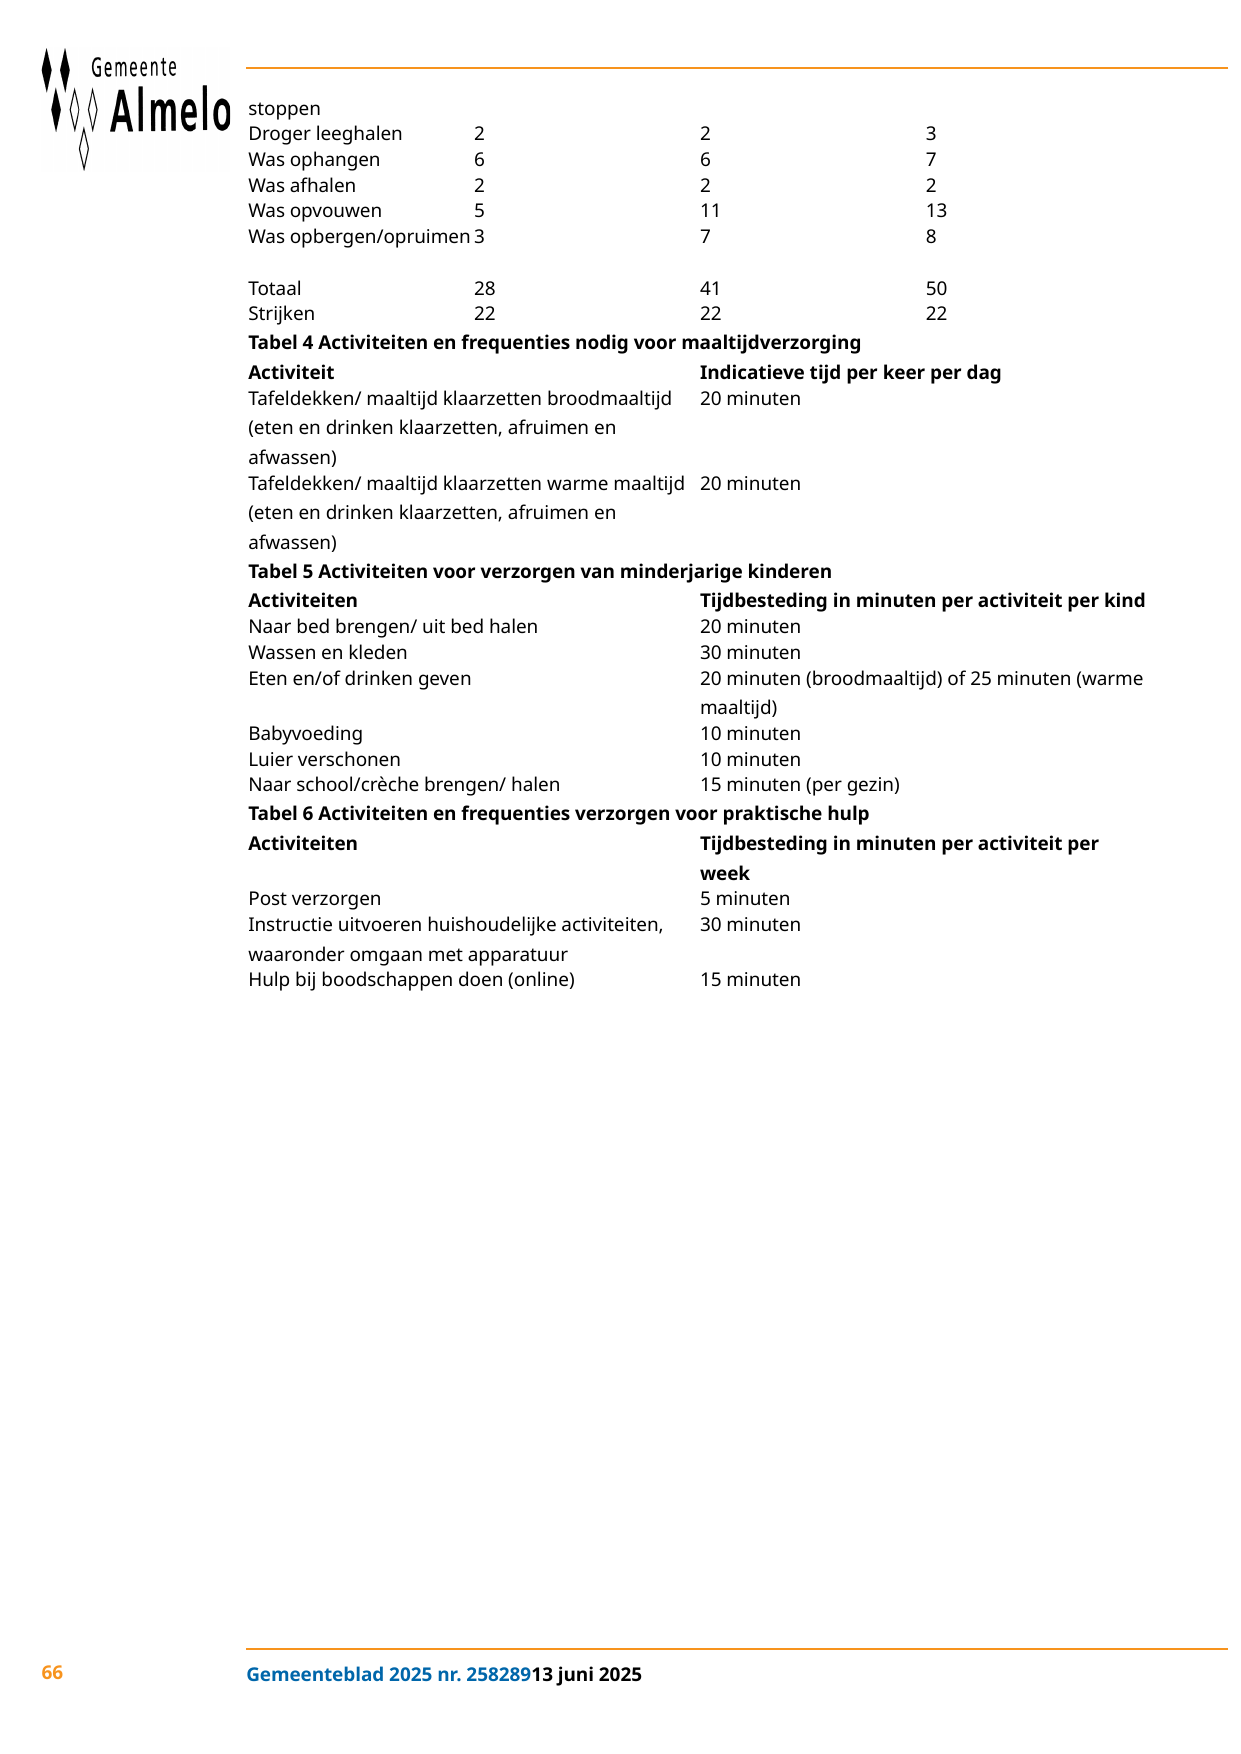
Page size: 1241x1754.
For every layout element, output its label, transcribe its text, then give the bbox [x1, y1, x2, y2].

table_cell 20 minuten [700, 385, 1152, 470]
table_cell 41 [700, 275, 926, 301]
table_cell [700, 249, 926, 275]
table_cell 7 [700, 224, 926, 249]
table_cell 2 [474, 121, 700, 146]
table_cell Totaal [248, 275, 474, 301]
table_cell [926, 95, 1152, 121]
table_cell 2 [474, 172, 700, 198]
table_cell 3 [474, 224, 700, 249]
table_cell 28 [474, 275, 700, 301]
table_cell Tafeldekken/ maaltijd klaarzetten warme maaltijd (eten en drinken klaarzetten, afruimen en afwassen) [248, 470, 700, 555]
table_cell 5 minuten [700, 886, 1152, 911]
table_cell 11 [700, 198, 926, 223]
table_header Tijdbesteding in minuten per activiteit per week [700, 830, 1152, 886]
table_cell 10 minuten [700, 720, 1152, 746]
table_cell 3 [926, 121, 1152, 146]
table_cell 10 minuten [700, 746, 1152, 772]
table_cell 15 minuten [700, 967, 1152, 992]
table_cell 5 [474, 198, 700, 223]
table_cell 22 [474, 301, 700, 326]
table_cell Tafeldekken/ maaltijd klaarzetten broodmaaltijd (eten en drinken klaarzetten, afruimen en afwassen) [248, 385, 700, 470]
picture [41, 47, 231, 172]
table_cell Was ophangen [248, 146, 474, 172]
table_cell Instructie uitvoeren huishoudelijke activiteiten, waaronder omgaan met apparatuur [248, 911, 700, 967]
table_cell Eten en/of drinken geven [248, 665, 700, 720]
table_cell 20 minuten (broodmaaltijd) of 25 minuten (warme maaltijd) [700, 665, 1152, 720]
table_header Indicatieve tijd per keer per dag [700, 359, 1152, 385]
table_cell 2 [926, 172, 1152, 198]
text Tabel 5 Activiteiten voor verzorgen van minderjarige kinderen [248, 558, 1152, 584]
table_cell Naar school/crèche brengen/ halen [248, 772, 700, 797]
table_cell 6 [700, 146, 926, 172]
table_cell Was opbergen/opruimen [248, 224, 474, 249]
table_cell Was afhalen [248, 172, 474, 198]
table_cell 20 minuten [700, 614, 1152, 639]
table_cell [926, 249, 1152, 275]
table_cell Wassen en kleden [248, 639, 700, 665]
table_cell [474, 95, 700, 121]
table_header Activiteit [248, 359, 700, 385]
table_cell stoppen [248, 95, 474, 121]
table_cell 7 [926, 146, 1152, 172]
table_cell 30 minuten [700, 911, 1152, 967]
table_cell 15 minuten (per gezin) [700, 772, 1152, 797]
table_cell 13 [926, 198, 1152, 223]
table_cell 2 [700, 121, 926, 146]
text Tabel 4 Activiteiten en frequenties nodig voor maaltijdverzorging [248, 329, 1152, 355]
table_cell Strijken [248, 301, 474, 326]
table_cell 22 [700, 301, 926, 326]
table_cell Hulp bij boodschappen doen (online) [248, 967, 700, 992]
table_cell 22 [926, 301, 1152, 326]
table_header Tijdbesteding in minuten per activiteit per kind [700, 588, 1152, 613]
table_cell Was opvouwen [248, 198, 474, 223]
table_header Activiteiten [248, 588, 700, 613]
table_cell Droger leeghalen [248, 121, 474, 146]
table_cell [474, 249, 700, 275]
table_cell 8 [926, 224, 1152, 249]
table_cell [700, 95, 926, 121]
table_cell Luier verschonen [248, 746, 700, 772]
table_cell Naar bed brengen/ uit bed halen [248, 614, 700, 639]
table_cell 30 minuten [700, 639, 1152, 665]
table_cell Post verzorgen [248, 886, 700, 911]
table_cell 20 minuten [700, 470, 1152, 555]
text Tabel 6 Activiteiten en frequenties verzorgen voor praktische hulp [248, 801, 1152, 826]
table_header Activiteiten [248, 830, 700, 886]
table_cell Babyvoeding [248, 720, 700, 746]
table_cell 6 [474, 146, 700, 172]
table_cell 2 [700, 172, 926, 198]
table_cell [248, 249, 474, 275]
table_cell 50 [926, 275, 1152, 301]
